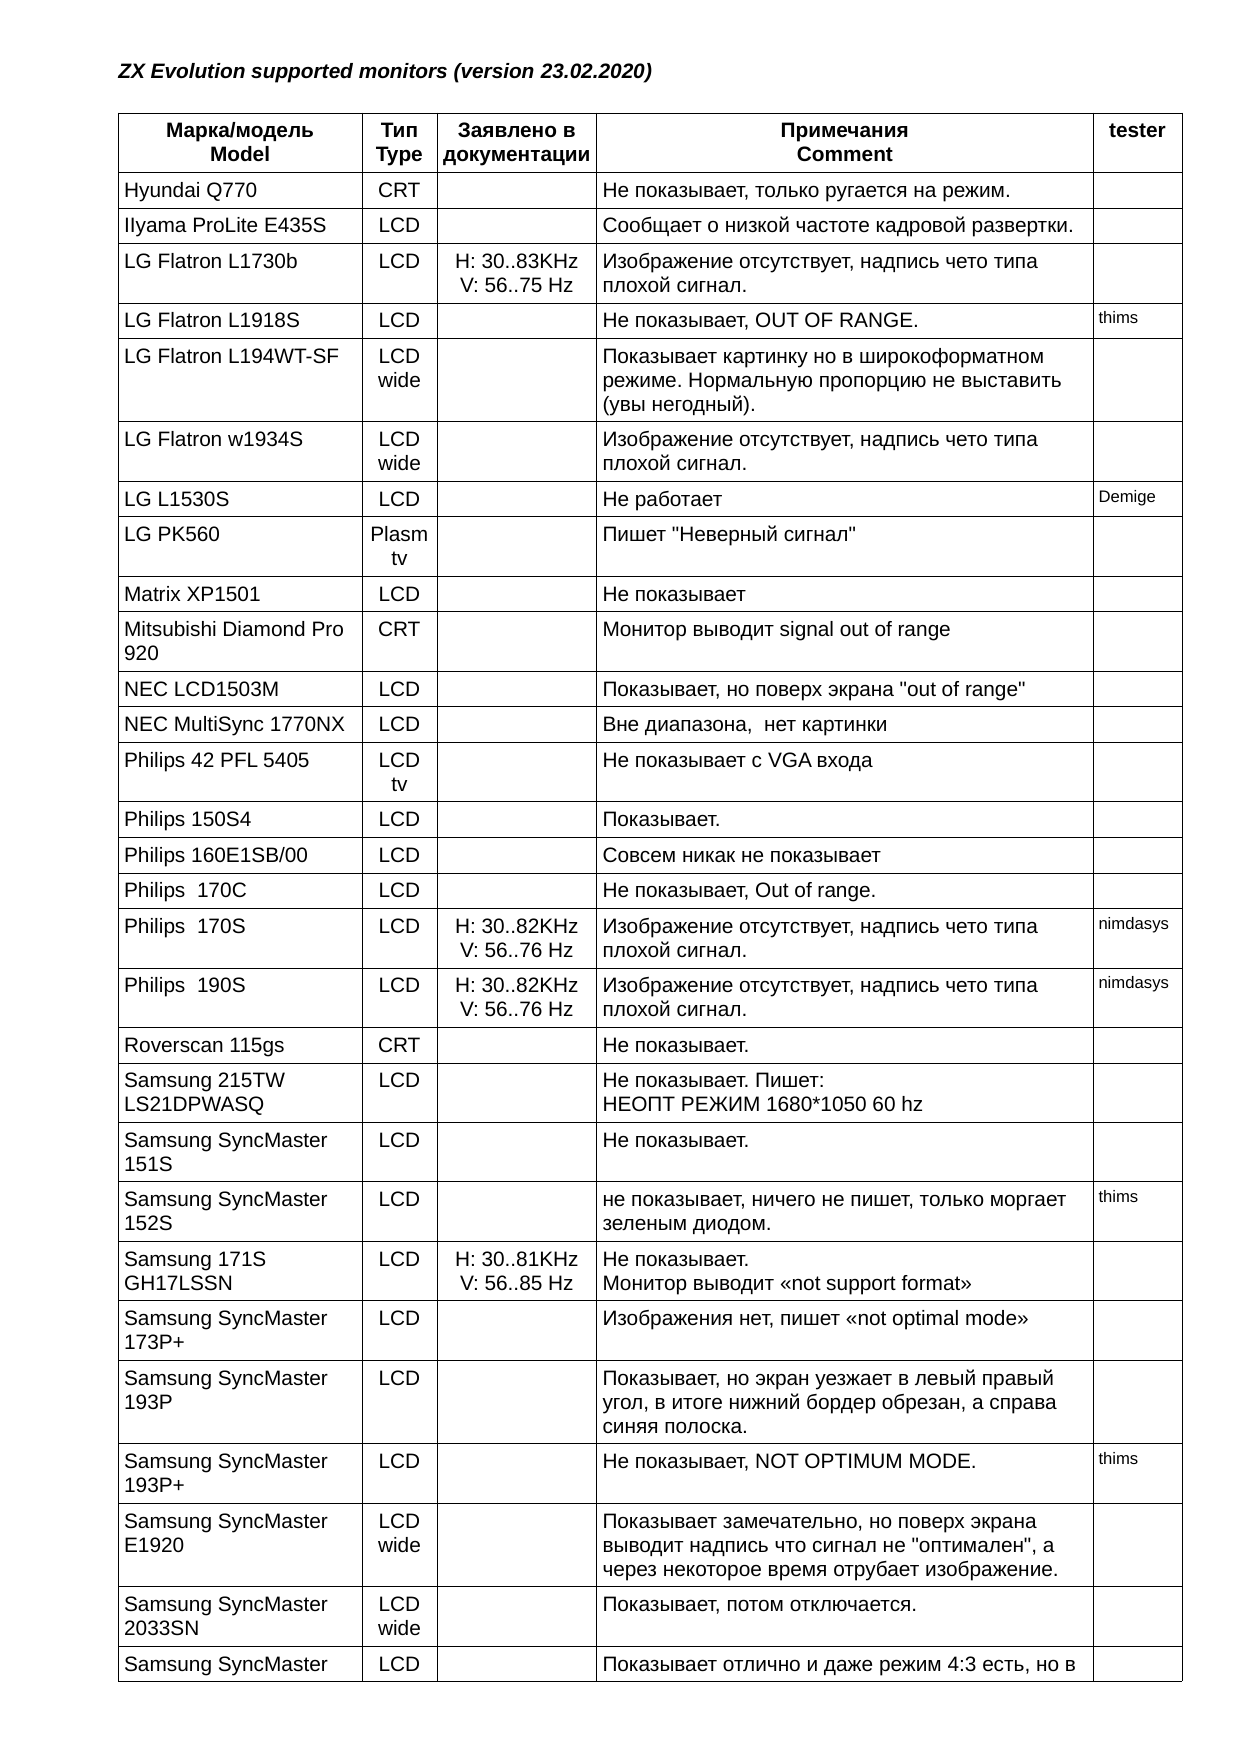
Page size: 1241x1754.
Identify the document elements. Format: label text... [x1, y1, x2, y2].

table_cell LCD [363, 874, 437, 908]
table_cell Монитор выводит signal out of range [597, 612, 1093, 671]
table_cell [438, 1301, 596, 1360]
table_cell Samsung 215TW LS21DPWASQ [119, 1064, 362, 1122]
table_cell LG Flatron L1918S [119, 304, 362, 338]
table_cell NEC MultiSync 1770NX [119, 707, 362, 742]
table_cell CRT [363, 1028, 437, 1062]
table_cell LCD [363, 909, 437, 967]
table_cell nimdasys [1094, 969, 1182, 1027]
table_cell [1094, 173, 1182, 207]
table_cell [1094, 517, 1182, 576]
table_cell LCD tv [363, 743, 437, 801]
table_cell Изображение отсутствует, надпись чето типа плохой сигнал. [597, 969, 1093, 1027]
table_cell [438, 173, 596, 207]
table_header Марка/модель Model [119, 114, 362, 172]
table_cell H: 30..82KHz V: 56..76 Hz [438, 969, 596, 1027]
table_cell CRT [363, 173, 437, 207]
table_cell LG PK560 [119, 517, 362, 576]
table_cell Samsung SyncMaster [119, 1647, 362, 1681]
table_cell LCD [363, 1444, 437, 1503]
table_cell [1094, 1504, 1182, 1586]
table_cell [438, 1361, 596, 1443]
table_cell Samsung SyncMaster 151S [119, 1123, 362, 1181]
table_cell Показывает картинку но в широкоформатном режиме. Нормальную пропорцию не выставить (увы негодный). [597, 339, 1093, 421]
table_cell Mitsubishi Diamond Pro 920 [119, 612, 362, 671]
table_cell H: 30..81KHz V: 56..85 Hz [438, 1242, 596, 1300]
table_cell LCD [363, 969, 437, 1027]
table_cell LCD [363, 577, 437, 611]
table_cell [438, 422, 596, 481]
table_cell [1094, 672, 1182, 706]
table_cell Samsung SyncMaster 193P [119, 1361, 362, 1443]
table_cell [1094, 1242, 1182, 1300]
table_cell LG Flatron L194WT-SF [119, 339, 362, 421]
table_cell Cовсем никак не показывает [597, 838, 1093, 872]
table_cell [1094, 1028, 1182, 1062]
table_cell [1094, 1361, 1182, 1443]
table_cell LCD [363, 802, 437, 837]
table_cell Пишет "Неверный сигнал" [597, 517, 1093, 576]
table_cell LCD [363, 1123, 437, 1181]
table_cell [438, 874, 596, 908]
table_cell [438, 1028, 596, 1062]
table_cell LCD wide [363, 1504, 437, 1586]
table_cell Samsung SyncMaster 152S [119, 1182, 362, 1241]
table_cell Показывает. [597, 802, 1093, 837]
table_cell Philips 42 PFL 5405 [119, 743, 362, 801]
table_cell [1094, 838, 1182, 872]
table_cell Philips 160E1SB/00 [119, 838, 362, 872]
table_cell Изображения нет, пишет «not optimal mode» [597, 1301, 1093, 1360]
table_cell Philips 190S [119, 969, 362, 1027]
table_cell [438, 1182, 596, 1241]
table_cell LCD wide [363, 422, 437, 481]
table_cell thims [1094, 1444, 1182, 1503]
table_cell Вне диапазона, нет картинки [597, 707, 1093, 742]
table_cell LCD [363, 209, 437, 243]
table_cell IIyama ProLite E435S [119, 209, 362, 243]
table_cell LCD [363, 838, 437, 872]
table_cell nimdasys [1094, 909, 1182, 967]
table_cell Не показывает, NOT OPTIMUM MODE. [597, 1444, 1093, 1503]
table_cell Не показывает [597, 577, 1093, 611]
table_cell H: 30..82KHz V: 56..76 Hz [438, 909, 596, 967]
table_cell Изображение отсутствует, надпись чето типа плохой сигнал. [597, 422, 1093, 481]
table_cell [438, 1504, 596, 1586]
table_cell [438, 304, 596, 338]
table_cell LG Flatron w1934S [119, 422, 362, 481]
table_cell [438, 1064, 596, 1122]
table_cell [438, 743, 596, 801]
table_header Заявлено в документации [438, 114, 596, 172]
table_cell LCD wide [363, 339, 437, 421]
table_cell LG L1530S [119, 482, 362, 516]
table_cell CRT [363, 612, 437, 671]
table_cell [1094, 1647, 1182, 1681]
table_cell LCD [363, 1242, 437, 1300]
table_cell [1094, 244, 1182, 302]
table_cell LCD [363, 304, 437, 338]
table_cell Samsung SyncMaster E1920 [119, 1504, 362, 1586]
table_cell [1094, 339, 1182, 421]
table_cell Philips 150S4 [119, 802, 362, 837]
table_cell thims [1094, 304, 1182, 338]
table_cell [438, 1444, 596, 1503]
table_cell Показывает, но экран уезжает в левый правый угол, в итоге нижний бордер обрезан, а справа синяя полоска. [597, 1361, 1093, 1443]
table_cell [438, 517, 596, 576]
table_cell LCD [363, 1301, 437, 1360]
table_cell [1094, 802, 1182, 837]
table_cell Samsung 171S GH17LSSN [119, 1242, 362, 1300]
table_cell LCD [363, 244, 437, 302]
table_cell LCD [363, 1064, 437, 1122]
table_cell Plasm tv [363, 517, 437, 576]
table_cell [438, 707, 596, 742]
table_cell Samsung SyncMaster 193P+ [119, 1444, 362, 1503]
table_cell [438, 838, 596, 872]
table_cell Показывает, но поверх экрана "out of range" [597, 672, 1093, 706]
table_cell LCD [363, 1647, 437, 1681]
table_cell [1094, 707, 1182, 742]
table_header tester [1094, 114, 1182, 172]
table_cell Samsung SyncMaster 2033SN [119, 1587, 362, 1646]
table_header Тип Type [363, 114, 437, 172]
table_cell LCD [363, 672, 437, 706]
table_cell [438, 209, 596, 243]
table_cell LCD [363, 482, 437, 516]
table_cell Изображение отсутствует, надпись чето типа плохой сигнал. [597, 244, 1093, 302]
table_header Примечания Comment [597, 114, 1093, 172]
table_cell [438, 672, 596, 706]
table_cell Demige [1094, 482, 1182, 516]
table_cell H: 30..83KHz V: 56..75 Hz [438, 244, 596, 302]
table_cell [438, 339, 596, 421]
table_cell [1094, 1301, 1182, 1360]
table_cell Не показывает, Out of range. [597, 874, 1093, 908]
table_cell Matrix XP1501 [119, 577, 362, 611]
table_cell Показывает замечательно, но поверх экрана выводит надпись что сигнал не "оптимален", а через некоторое время отрубает изображение. [597, 1504, 1093, 1586]
table_cell [1094, 422, 1182, 481]
table_cell Samsung SyncMaster 173P+ [119, 1301, 362, 1360]
table_cell Не показывает с VGA входа [597, 743, 1093, 801]
table_cell Не показывает, OUT OF RANGE. [597, 304, 1093, 338]
table_cell Philips 170C [119, 874, 362, 908]
table_cell [438, 1647, 596, 1681]
table_cell LCD [363, 707, 437, 742]
table_cell [438, 612, 596, 671]
table_cell LG Flatron L1730b [119, 244, 362, 302]
table_cell Не показывает. Монитор выводит «not support format» [597, 1242, 1093, 1300]
table_cell [1094, 1123, 1182, 1181]
table_cell thims [1094, 1182, 1182, 1241]
table_cell Philips 170S [119, 909, 362, 967]
table_cell не показывает, ничего не пишет, только моргает зеленым диодом. [597, 1182, 1093, 1241]
table_cell Не показывает. [597, 1123, 1093, 1181]
table_cell [1094, 577, 1182, 611]
table_cell Не работает [597, 482, 1093, 516]
table_cell [438, 1587, 596, 1646]
table_cell [438, 1123, 596, 1181]
table_cell [1094, 209, 1182, 243]
table_cell Не показывает. Пишет: НЕОПТ РЕЖИМ 1680*1050 60 hz [597, 1064, 1093, 1122]
table_cell [438, 482, 596, 516]
table_cell Не показывает, только ругается на режим. [597, 173, 1093, 207]
table_cell [438, 577, 596, 611]
table_cell [1094, 1064, 1182, 1122]
table_cell LCD [363, 1182, 437, 1241]
table_cell LCD wide [363, 1587, 437, 1646]
table_cell Показывает отлично и даже режим 4:3 есть, но в [597, 1647, 1093, 1681]
table_cell [1094, 743, 1182, 801]
table_cell Показывает, потом отключается. [597, 1587, 1093, 1646]
table_cell [1094, 612, 1182, 671]
table_cell NEC LCD1503M [119, 672, 362, 706]
table_cell Не показывает. [597, 1028, 1093, 1062]
table_cell Сообщает о низкой частоте кадровой развертки. [597, 209, 1093, 243]
table_cell [438, 802, 596, 837]
table_cell Hyundai Q770 [119, 173, 362, 207]
table_cell [1094, 874, 1182, 908]
table_cell LCD [363, 1361, 437, 1443]
table_cell [1094, 1587, 1182, 1646]
table_cell Изображение отсутствует, надпись чето типа плохой сигнал. [597, 909, 1093, 967]
table_cell Roverscan 115gs [119, 1028, 362, 1062]
